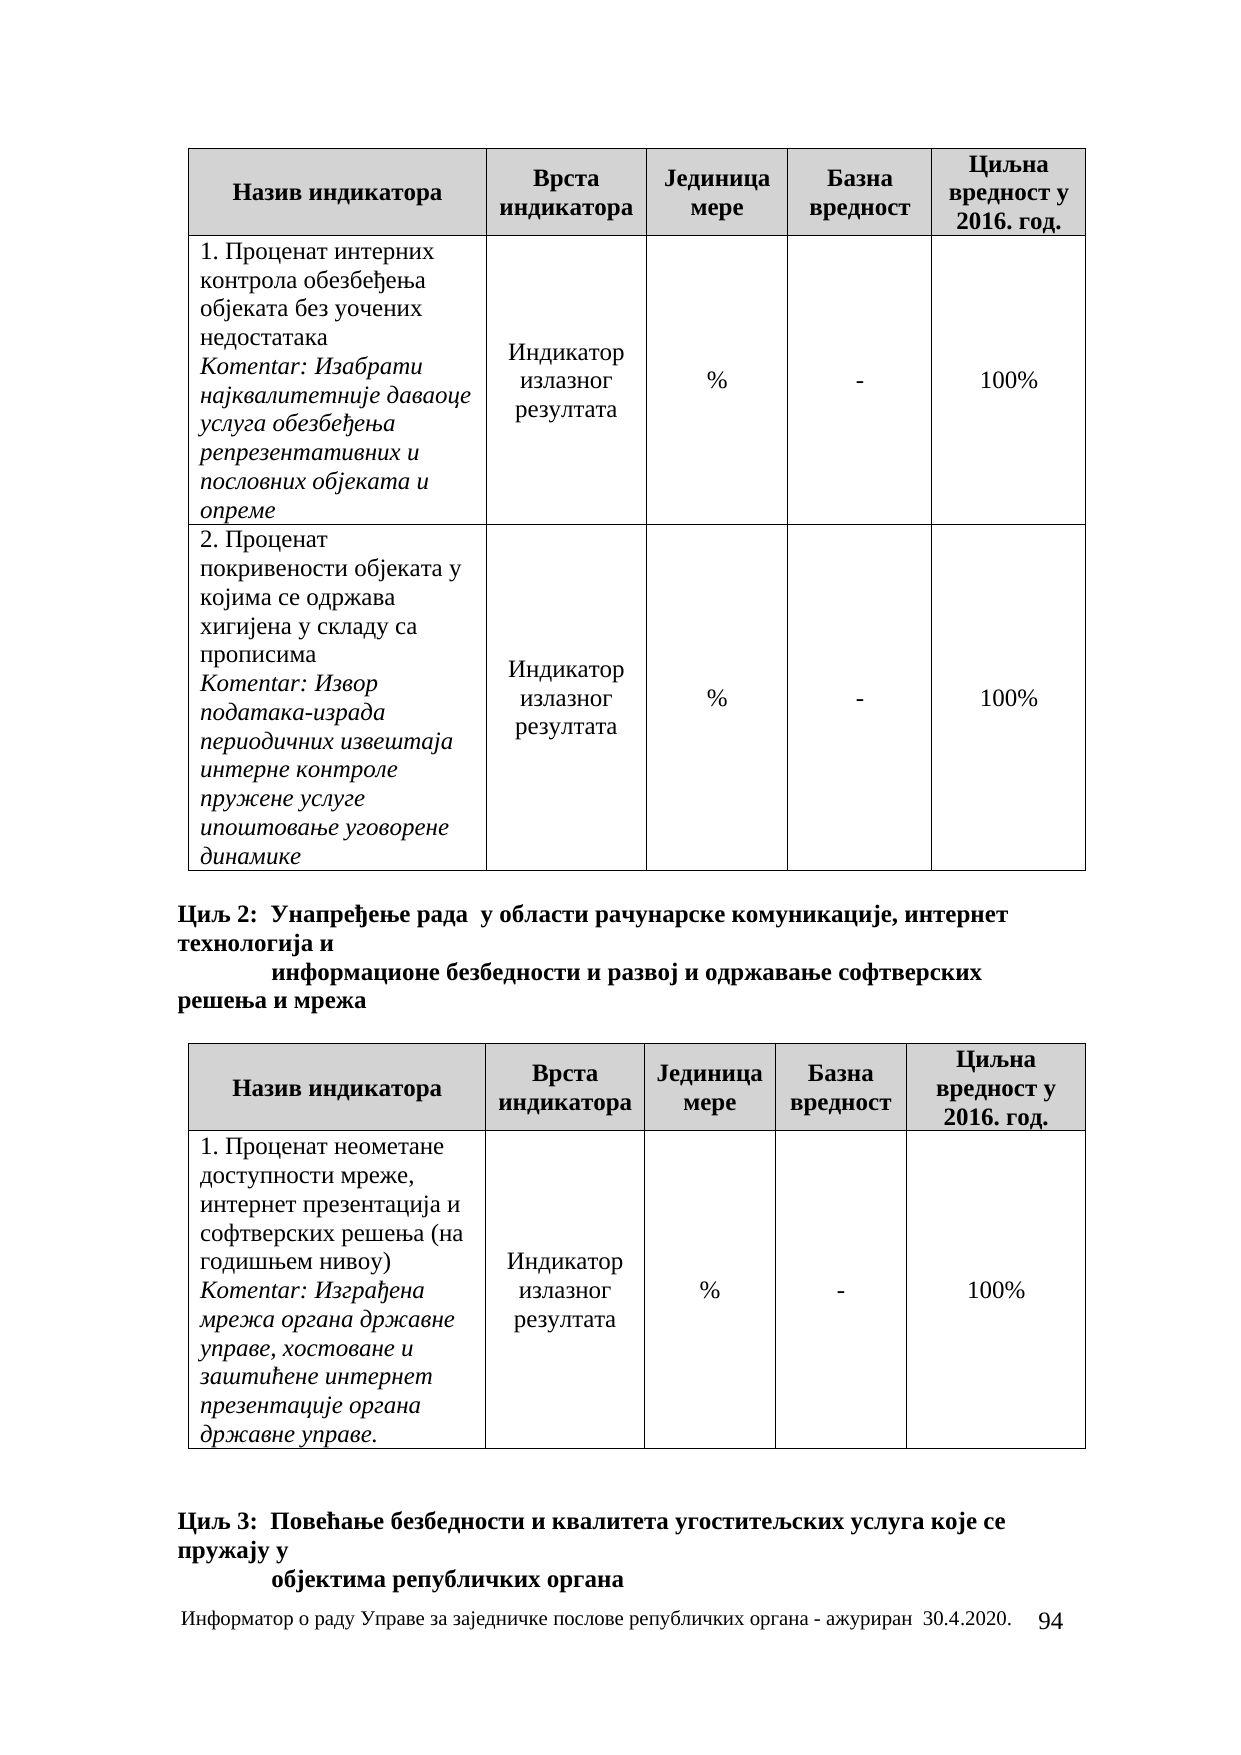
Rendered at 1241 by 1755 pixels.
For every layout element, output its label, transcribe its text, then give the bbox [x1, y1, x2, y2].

table_cell Индикатор излазног резултата [487, 236, 646, 523]
table_header Базна вредност [776, 1044, 906, 1130]
table_cell 100% [932, 525, 1085, 869]
table_cell - [788, 236, 931, 523]
table_cell 1. Проценат интерних контрола обезбеђења објеката без уочених недостатака Komentar: Изабрати најквалитетније даваоце услуга обезбеђења репрезентативних и пословних објеката и опреме [189, 236, 486, 523]
text објектима републичких органа [177, 1564, 1063, 1592]
table_cell 100% [907, 1131, 1085, 1448]
table_cell Индикатор излазног резултата [487, 525, 646, 869]
table_header Назив индикатора [189, 149, 486, 235]
table_header Циљна вредност у 2016. год. [932, 149, 1085, 235]
table_header Циљна вредност у 2016. год. [907, 1044, 1085, 1130]
table_cell 2. Проценат покривености објеката у којима се одржава хигијена у складу са прописима Komentar: Извор података-израда периодичних извештаја интерне контроле пружене услуге ипоштовање уговорене динамике [189, 525, 486, 869]
table_cell - [788, 525, 931, 869]
table_header Назив индикатора [189, 1044, 485, 1130]
table_header Врста индикатора [487, 149, 646, 235]
table_header Јединица мере [645, 1044, 775, 1130]
table_cell 100% [932, 236, 1085, 523]
table_cell % [647, 525, 787, 869]
table_cell 1. Проценат неометане доступности мреже, интернет презентација и софтверских решења (на годишњем нивоу) Komentar: Изграђена мрежа органа државне управе, хостоване и заштићене интернет презентације органа државне управе. [189, 1131, 485, 1448]
table_cell - [776, 1131, 906, 1448]
table_cell % [645, 1131, 775, 1448]
table_header Врста индикатора [486, 1044, 644, 1130]
text Циљ 3: Повећање безбедности и квалитета угоститељских услуга које се пружају у [177, 1506, 1063, 1564]
text Циљ 2: Унапређење рада у области рачунарске комуникације, интернет технологија и [177, 899, 1063, 957]
table_header Базна вредност [788, 149, 931, 235]
text информационе безбедности и развој и одржавање софтверских решења и мрежа [177, 957, 1063, 1014]
table_cell Индикатор излазног резултата [486, 1131, 644, 1448]
table_header Јединица мере [647, 149, 787, 235]
table_cell % [647, 236, 787, 523]
